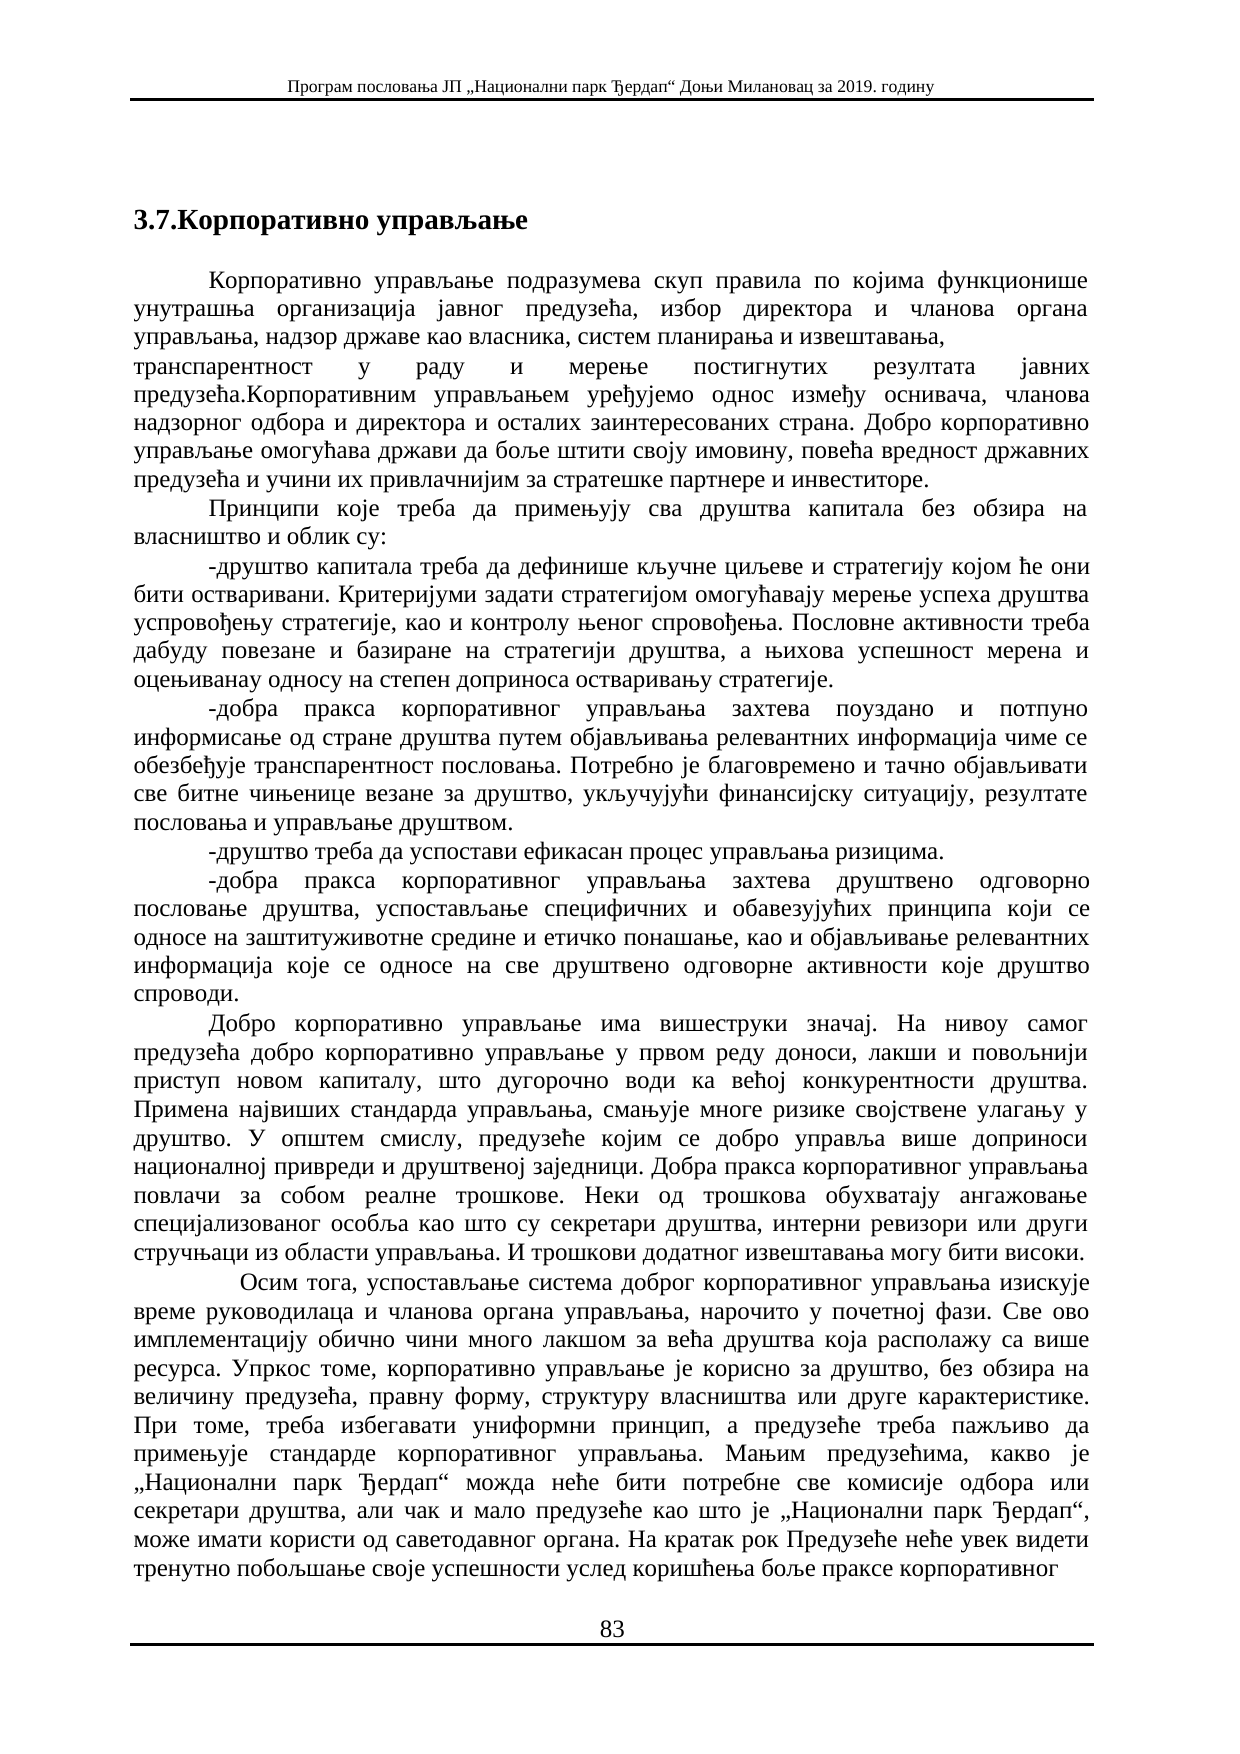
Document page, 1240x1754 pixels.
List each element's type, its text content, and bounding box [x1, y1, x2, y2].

text Осим тога, успостављање система доброг корпоративног управљања изискује време руководилаца и чланова органа управљања, нарочито у почетној фази. Све ово имплементацију обично чини много лакшом за већа друштва која располажу са више ресурса. Упркос томе, корпоративно управљање је корисно за друштво, без обзира на величину предузећа, правну форму, структуру власништва или друге карактеристике. При томе, треба избегавати униформни принцип, а предузеће треба пажљиво да примењује стандарде корпоративног управљања. Мањим предузећима, какво је „Национални парк Ђердап“ можда неће бити потребне све комисије одбора или секретари друштва, али чак и мало предузеће као што је „Национални парк Ђердап“, може имати користи од саветодавног органа. На кратак рок Предузеће неће увек видети тренутно побољшање своје успешности услед коришћења боље праксе корпоративног [133, 1268, 1091, 1581]
list друштво капитала треба да дефинише кључне циљеве и стратегију којом ће они бити остваривани. Критеријуми задати стратегијом омогућавају мерење успеха друштва успровођењу стратегије, као и контролу њеног спровођења. Пословне активности треба дабуду повезане и базиране на стратегији друштва, а њихова успешност мерена и оцењиванау односу на степен доприноса остваривању стратегије. [133, 552, 1091, 693]
text Програм пословања ЈП „Национални парк Ђердап“ Доњи Милановац за 2019. годину [133, 76, 1089, 96]
text Корпоративно управљање подразумева скуп правила по којима функционише унутрашња организација јавног предузећа, избор директора и чланова органа управљања, надзор државе као власника, систем планирања и извештавања, [133, 266, 1089, 350]
list добра пракса корпоративног управљања захтева поуздано и потпуно информисање од стране друштва путем објављивања релевантних информација чиме се обезбеђује транспарентност пословања. Потребно је благовремено и тачно објављивати све битне чињенице везане за друштво, укључујући финансијску ситуацију, резултате пословања и управљање друштвом. [133, 694, 1089, 835]
text Добро корпоративно управљање има вишеструки значај. На нивоу самог предузећа добро корпоративно управљање у првом реду доноси, лакши и повољнији приступ новом капиталу, што дугорочно води ка већој конкурентности друштва. Примена највиших стандарда управљања, смањује многе ризике својствене улагању у друштво. У општем смислу, предузеће којим се добро управља више доприноси националној привреди и друштвеној заједници. Добра пракса корпоративног управљања повлачи за собом реалне трошкове. Неки од трошкова обухватају ангажовање специјализованог особља као што су секретари друштва, интерни ревизори или други стручњаци из области управљања. И трошкови додатног извештавања могу бити високи. [133, 1009, 1089, 1266]
list добра пракса корпоративног управљања захтева друштвено одговорно пословање друштва, успостављање специфичних и обавезујућих принципа који се односе на заштитуживотне средине и етичко понашање, као и објављивање релевантних информација које се односе на све друштвено одговорне активности које друштво спроводи. [133, 866, 1091, 1007]
text транспарентност у раду и мерење постигнутих резултата јавних предузећа.Корпоративним управљањем уређујемо однос између оснивача, чланова надзорног одбора и директора и осталих заинтересованих страна. Добро корпоративно управљање омогућава држави да боље штити своју имовину, повећа вредност државних предузећа и учини их привлачнијим за стратешке партнере и инвеститоре. [133, 352, 1091, 493]
list друштво треба да успостави ефикасан процес управљања ризицима. [208, 836, 1091, 865]
text 3.7.Корпоративно управљање [133, 202, 1091, 236]
text 83 [133, 1614, 1091, 1643]
text Принципи које треба да примењују сва друштва капитала без обзира на власништво и облик су: [133, 494, 1089, 550]
